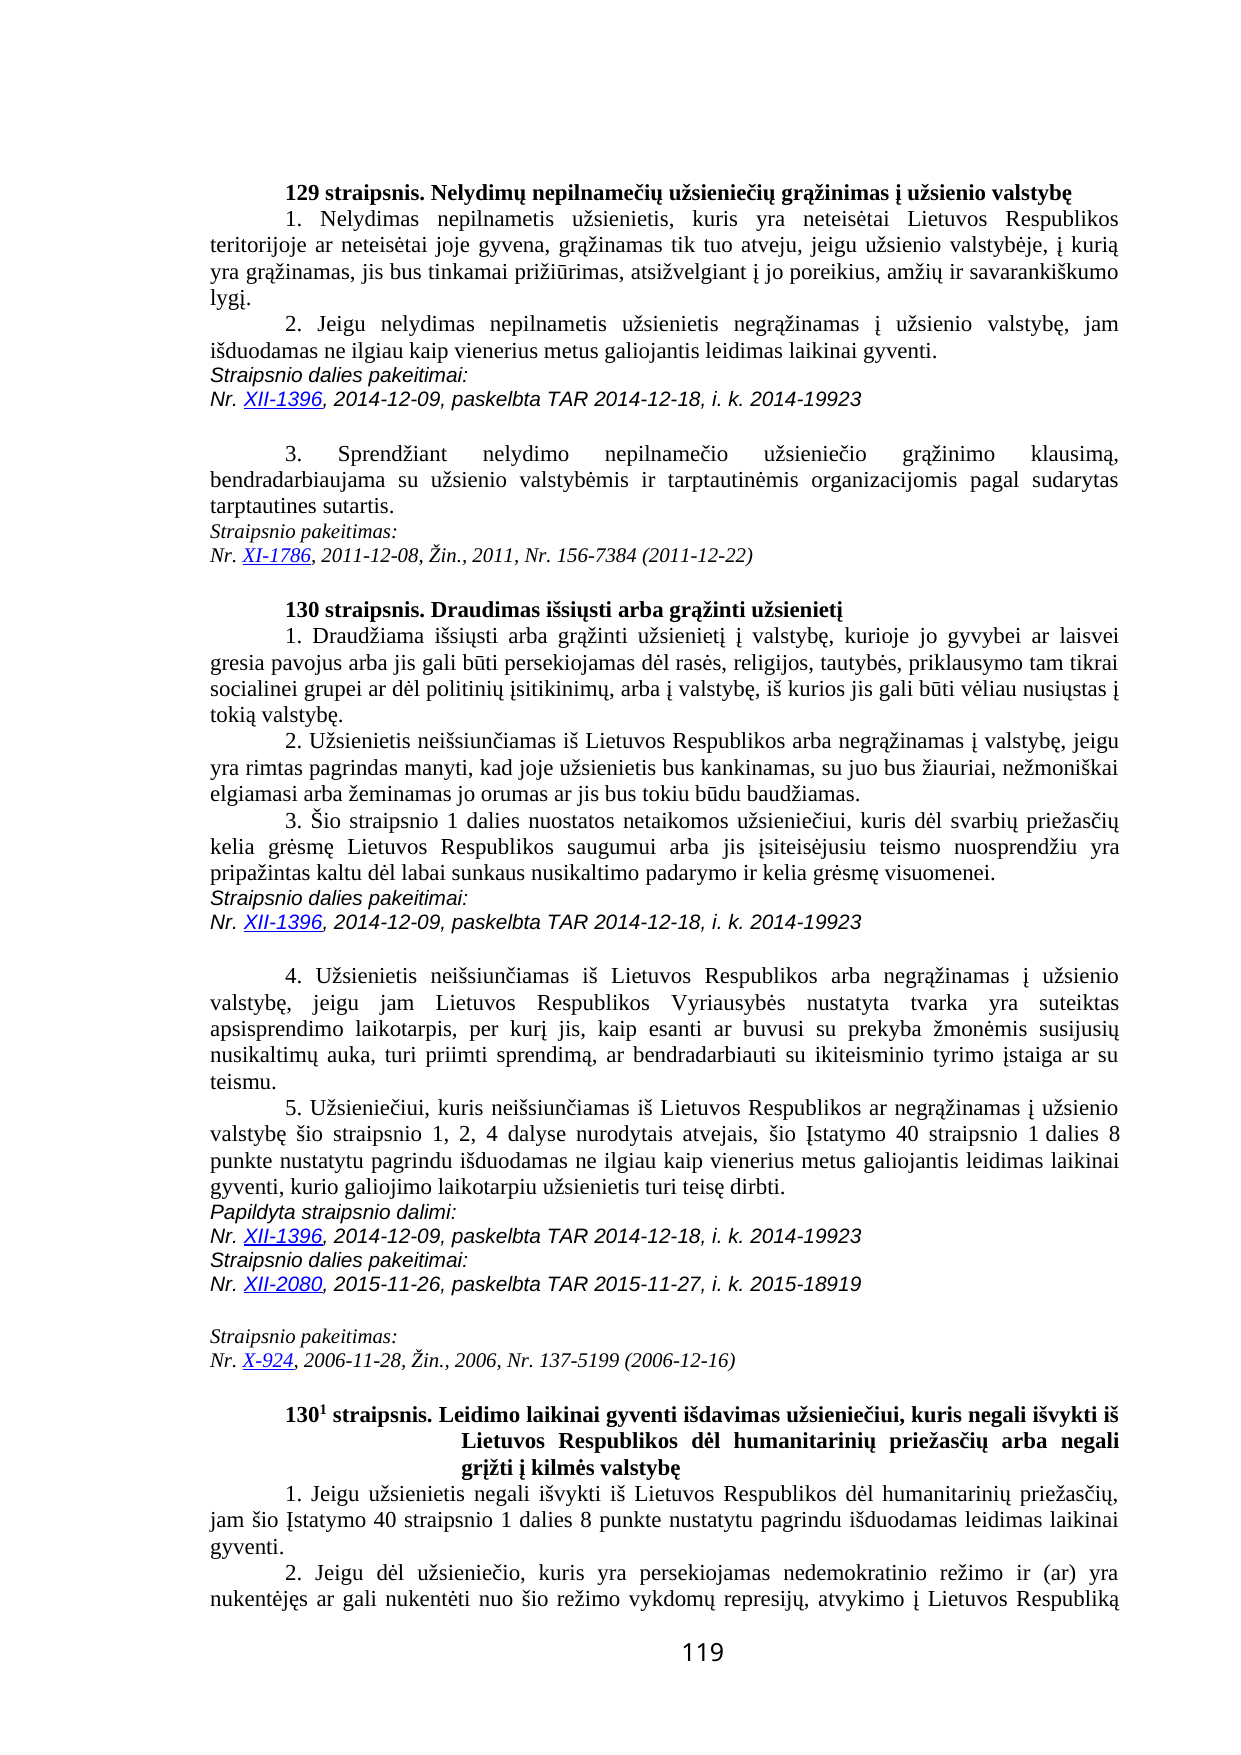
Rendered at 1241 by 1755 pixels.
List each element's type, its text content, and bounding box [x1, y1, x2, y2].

text Nr. XI-1786, 2011-12-08, Žin., 2011, Nr. 156-7384 (2011-12-22) [210, 543, 1120, 567]
text Nr. X-924, 2006-11-28, Žin., 2006, Nr. 137-5199 (2006-12-16) [210, 1348, 1120, 1372]
text 2. Jeigu dėl užsieniečio, kuris yra persekiojamas nedemokratinio režimo ir (ar) yra nukentėjęs ar gali nukentėti nuo šio režimo vykdomų represijų, atvykimo į Lietuvos Respubliką [210, 1559, 1120, 1612]
text Nr. XII-1396, 2014-12-09, paskelbta TAR 2014-12-18, i. k. 2014-19923 [210, 1223, 1120, 1247]
text 129 straipsnis. Nelydimų nepilnamečių užsieniečių grąžinimas į užsienio valstybę [285, 179, 1120, 205]
text Straipsnio pakeitimas: [210, 519, 1120, 543]
text 2. Jeigu nelydimas nepilnametis užsienietis negrąžinamas į užsienio valstybę, jam išduodamas ne ilgiau kaip vienerius metus galiojantis leidimas laikinai gyventi. [210, 311, 1120, 363]
text Straipsnio dalies pakeitimai: [210, 1247, 1120, 1271]
text 3. Šio straipsnio 1 dalies nuostatos netaikomos užsieniečiui, kuris dėl svarbių priežasčių kelia grėsmę Lietuvos Respublikos saugumui arba jis įsiteisėjusiu teismo nuosprendžiu yra pripažintas kaltu dėl labai sunkaus nusikaltimo padarymo ir kelia grėsmę visuomenei. [210, 807, 1120, 886]
text 1301 straipsnis. Leidimo laikinai gyventi išdavimas užsieniečiui, kuris negali išvykti iš Lietuvos Respublikos dėl humanitarinių priežasčių arba negali grįžti į kilmės valstybę [285, 1401, 1120, 1480]
text 2. Užsienietis neišsiunčiamas iš Lietuvos Respublikos arba negrąžinamas į valstybę, jeigu yra rimtas pagrindas manyti, kad joje užsienietis bus kankinamas, su juo bus žiauriai, nežmoniškai elgiamasi arba žeminamas jo orumas ar jis bus tokiu būdu baudžiamas. [210, 728, 1120, 807]
text Nr. XII-1396, 2014-12-09, paskelbta TAR 2014-12-18, i. k. 2014-19923 [210, 387, 1120, 411]
text Nr. XII-2080, 2015-11-26, paskelbta TAR 2015-11-27, i. k. 2015-18919 [210, 1271, 1120, 1295]
text 1. Draudžiama išsiųsti arba grąžinti užsienietį į valstybę, kurioje jo gyvybei ar laisvei gresia pavojus arba jis gali būti persekiojamas dėl rasės, religijos, tautybės, priklausymo tam tikrai socialinei grupei ar dėl politinių įsitikinimų, arba į valstybę, iš kurios jis gali būti vėliau nusiųstas į tokią valstybę. [210, 622, 1120, 728]
text Straipsnio pakeitimas: [210, 1324, 1120, 1348]
text Nr. XII-1396, 2014-12-09, paskelbta TAR 2014-12-18, i. k. 2014-19923 [210, 910, 1120, 934]
text 4. Užsienietis neišsiunčiamas iš Lietuvos Respublikos arba negrąžinamas į užsienio valstybę, jeigu jam Lietuvos Respublikos Vyriausybės nustatyta tvarka yra suteiktas apsisprendimo laikotarpis, per kurį jis, kaip esanti ar buvusi su prekyba žmonėmis susijusių nusikaltimų auka, turi priimti sprendimą, ar bendradarbiauti su ikiteisminio tyrimo įstaiga ar su teismu. [210, 962, 1120, 1094]
text 1. Nelydimas nepilnametis užsienietis, kuris yra neteisėtai Lietuvos Respublikos teritorijoje ar neteisėtai joje gyvena, grąžinamas tik tuo atveju, jeigu užsienio valstybėje, į kurią yra grąžinamas, jis bus tinkamai prižiūrimas, atsižvelgiant į jo poreikius, amžių ir savarankiškumo lygį. [210, 205, 1120, 311]
text 130 straipsnis. Draudimas išsiųsti arba grąžinti užsienietį [210, 596, 1120, 622]
text Papildyta straipsnio dalimi: [210, 1199, 1120, 1223]
text Straipsnio dalies pakeitimai: [210, 886, 1120, 910]
text 1. Jeigu užsienietis negali išvykti iš Lietuvos Respublikos dėl humanitarinių priežasčių, jam šio Įstatymo 40 straipsnio 1 dalies 8 punkte nustatytu pagrindu išduodamas leidimas laikinai gyventi. [210, 1480, 1120, 1559]
text 3. Sprendžiant nelydimo nepilnamečio užsieniečio grąžinimo klausimą, bendradarbiaujama su užsienio valstybėmis ir tarptautinėmis organizacijomis pagal sudarytas tarptautines sutartis. [210, 440, 1120, 519]
text Straipsnio dalies pakeitimai: [210, 363, 1120, 387]
text 5. Užsieniečiui, kuris neišsiunčiamas iš Lietuvos Respublikos ar negrąžinamas į užsienio valstybę šio straipsnio 1, 2, 4 dalyse nurodytais atvejais, šio Įstatymo 40 straipsnio 1 dalies 8 punkte nustatytu pagrindu išduodamas ne ilgiau kaip vienerius metus galiojantis leidimas laikinai gyventi, kurio galiojimo laikotarpiu užsienietis turi teisę dirbti. [210, 1094, 1120, 1199]
